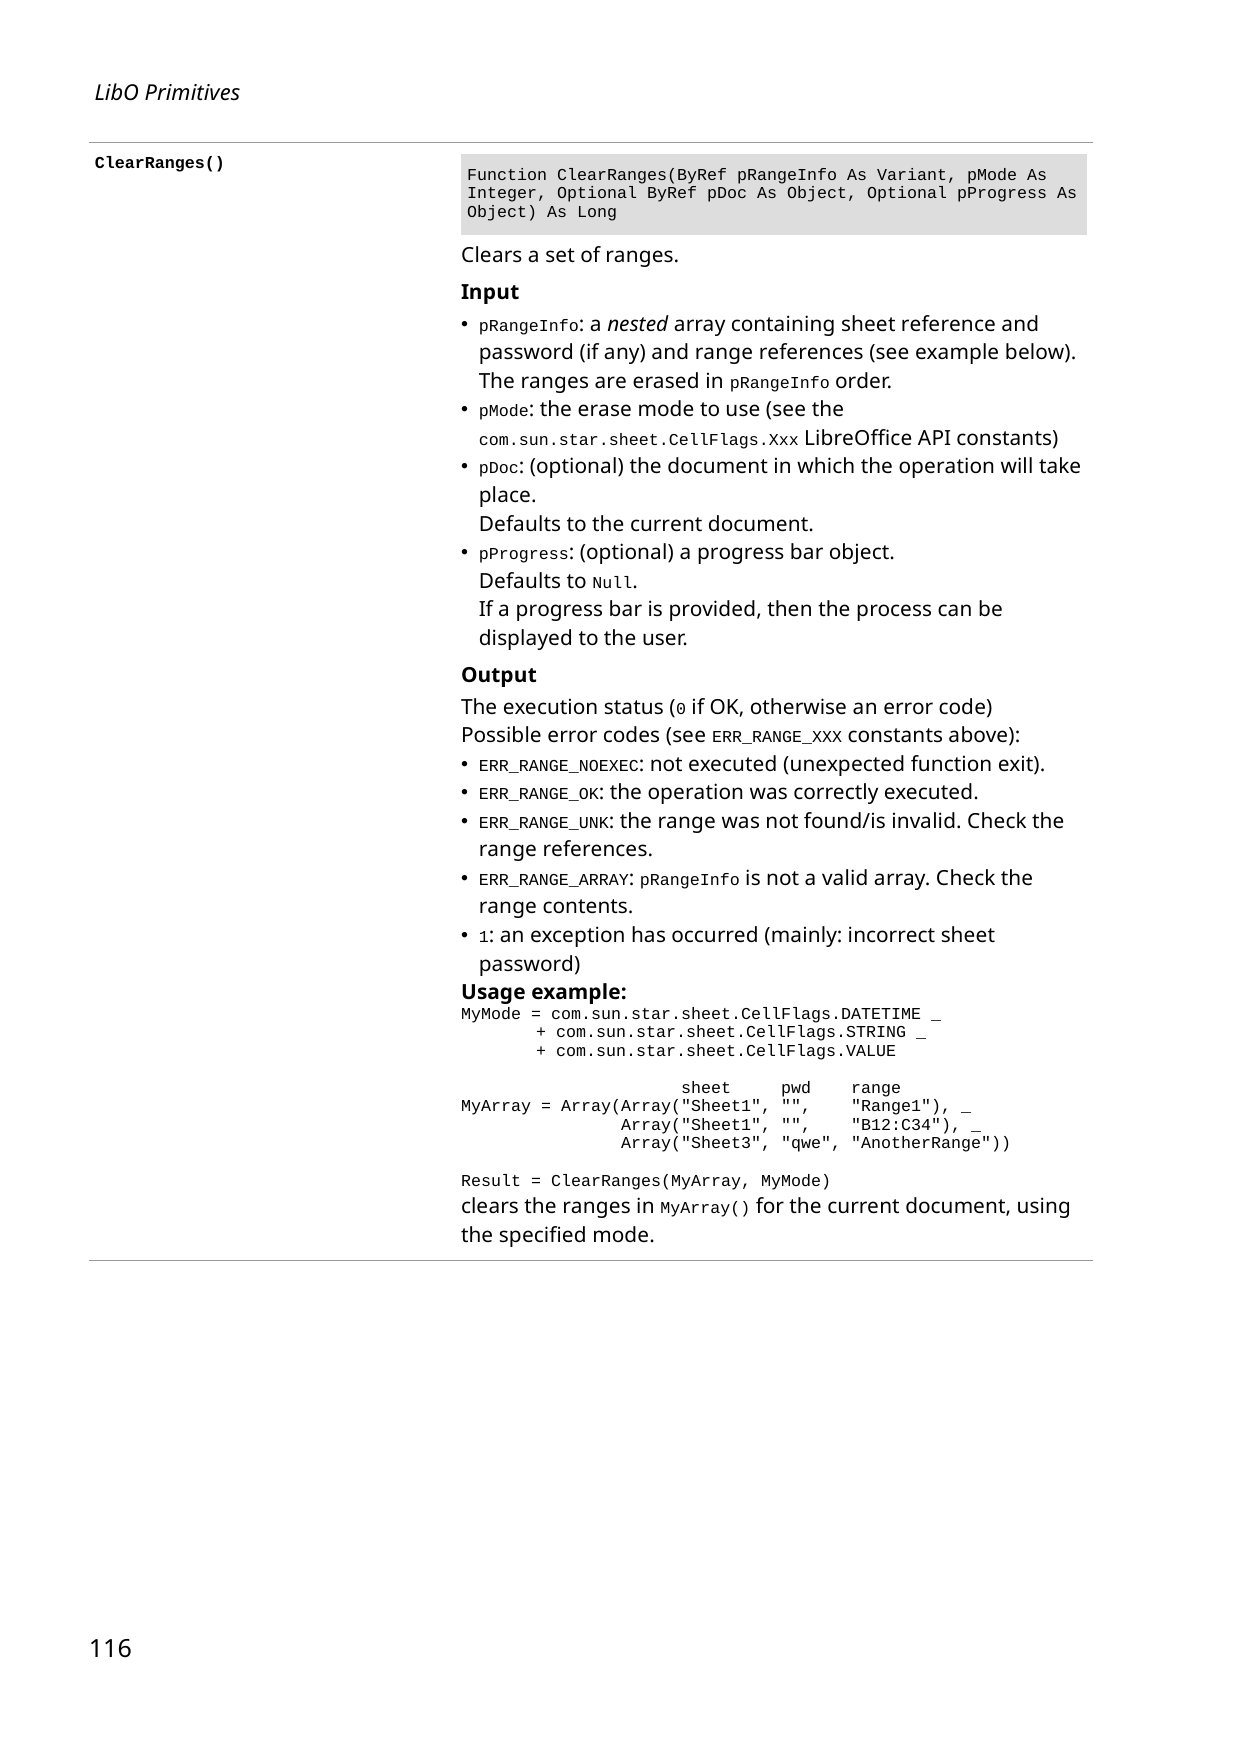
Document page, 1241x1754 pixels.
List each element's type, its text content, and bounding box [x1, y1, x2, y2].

table_cell ClearRanges() [89, 143, 455, 1260]
table_cell Function ClearRanges(ByRef pRangeInfo As Variant, pMode As Integer, Optional ByRef pDoc As Object, Optional pProgress As Object) As Long Clears a set of ranges. Input pRangeInfo: a nested array containing sheet reference and password (if any) and range references (see example below). The ranges are erased in pRangeInfo order. pMode: the erase mode to use (see the com.sun.star.sheet.CellFlags.Xxx LibreOffice API constants) pDoc: (optional) the document in which the operation will take place. Defaults to the current document. pProgress: (optional) a progress bar object. Defaults to Null. If a progress bar is provided, then the process can be displayed to the user. Output The execution status (0 if OK, otherwise an error code) Possible error codes (see ERR_RANGE_XXX constants above): ERR_RANGE_NOEXEC: not executed (unexpected function exit). ERR_RANGE_OK: the operation was correctly executed. ERR_RANGE_UNK: the range was not found/is invalid. Check the range references. ERR_RANGE_ARRAY: pRangeInfo is not a valid array. Check the range contents. 1: an exception has occurred (mainly: incorrect sheet password) Usage example: MyMode = com.sun.star.sheet.CellFlags.DATETIME _ + com.sun.star.sheet.CellFlags.STRING _ + com.sun.star.sheet.CellFlags.VALUE sheet pwd range MyArray = Array(Array("Sheet1", "", "Range1"), _ Array("Sheet1", "", "B12:C34"), _ Array("Sheet3", "qwe", "AnotherRange")) Result = ClearRanges(MyArray, MyMode) clears the ranges in MyArray() for the current document, using the specified mode. [455, 143, 1093, 1260]
